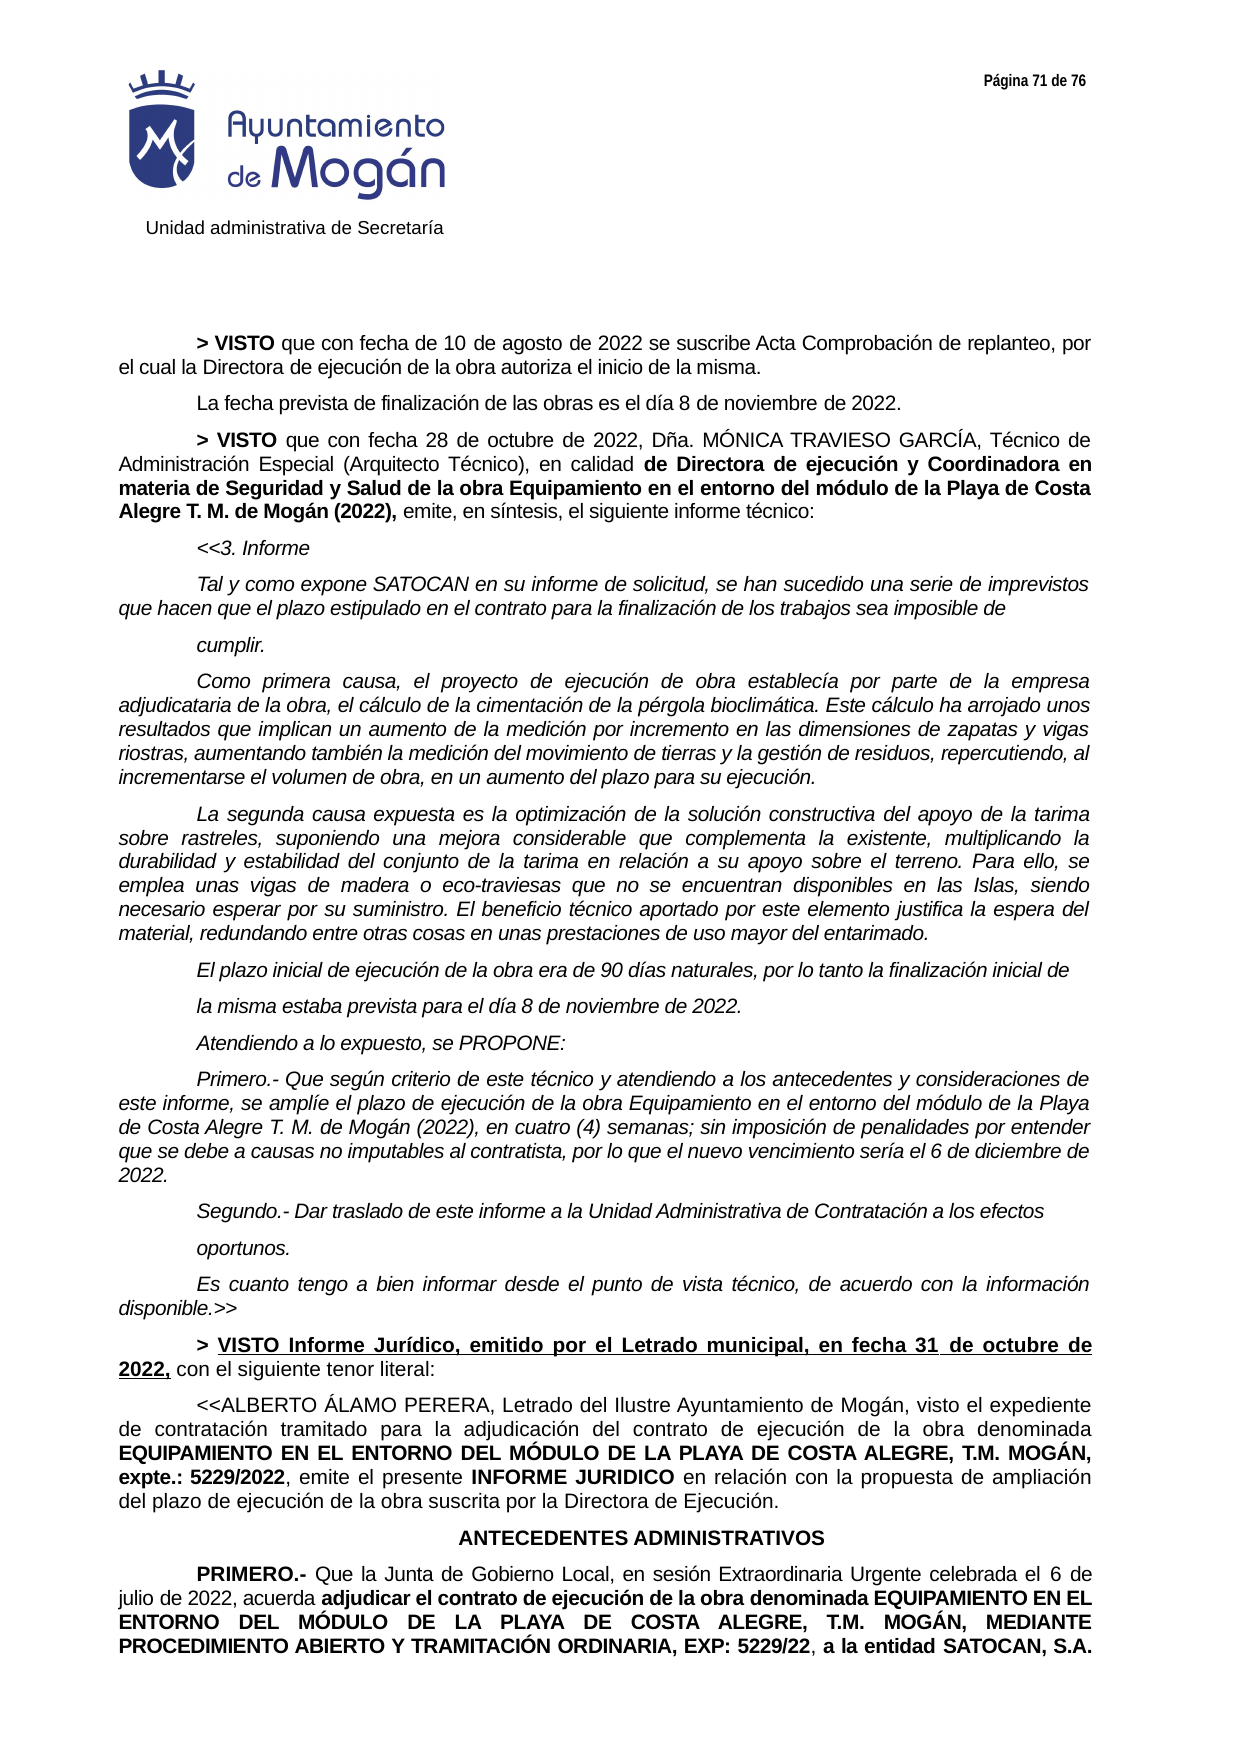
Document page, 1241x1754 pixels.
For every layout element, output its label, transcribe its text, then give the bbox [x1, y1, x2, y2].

text <<3. Informe [118, 536, 1092, 560]
text > VISTO que con fecha de 10 de agosto de 2022 se suscribe Acta Comprobación de replanteo, por el cual la Directora de ejecución de la obra autoriza el inicio de la misma. [118, 331, 1092, 378]
text > VISTO que con fecha 28 de octubre de 2022, Dña. MÓNICA TRAVIESO GARCÍA, Técnico de Administración Especial (Arquitecto Técnico), en calidad de Directora de ejecución y Coordinadora en materia de Seguridad y Salud de la obra Equipamiento en el entorno del módulo de la Playa de Costa Alegre T. M. de Mogán (2022), emite, en síntesis, el siguiente informe técnico: [118, 427, 1092, 523]
text la misma estaba prevista para el día 8 de noviembre de 2022. [118, 994, 1092, 1018]
picture [128, 70, 445, 206]
text <<ALBERTO ÁLAMO PERERA, Letrado del Ilustre Ayuntamiento de Mogán, visto el expediente de contratación tramitado para la adjudicación del contrato de ejecución de la obra denominada EQUIPAMIENTO EN EL ENTORNO DEL MÓDULO DE LA PLAYA DE COSTA ALEGRE, T.M. MOGÁN, expte.: 5229/2022, emite el presente INFORME JURIDICO en relación con la propuesta de ampliación del plazo de ejecución de la obra suscrita por la Directora de Ejecución. [118, 1393, 1092, 1513]
text Como primera causa, el proyecto de ejecución de obra establecía por parte de la empresa adjudicataria de la obra, el cálculo de la cimentación de la pérgola bioclimática. Este cálculo ha arrojado unos resultados que implican un aumento de la medición por incremento en las dimensiones de zapatas y vigas riostras, aumentando también la medición del movimiento de tierras y la gestión de residuos, repercutiendo, al incrementarse el volumen de obra, en un aumento del plazo para su ejecución. [118, 669, 1092, 789]
text cumplir. [118, 633, 1092, 657]
text El plazo inicial de ejecución de la obra era de 90 días naturales, por lo tanto la finalización inicial de [118, 958, 1092, 982]
text > VISTO Informe Jurídico, emitido por el Letrado municipal, en fecha 31 de octubre de 2022, con el siguiente tenor literal: [118, 1333, 1092, 1381]
text ANTECEDENTES ADMINISTRATIVOS [118, 1525, 1092, 1549]
text Segundo.- Dar traslado de este informe a la Unidad Administrativa de Contratación a los efectos [118, 1199, 1092, 1223]
text Tal y como expone SATOCAN en su informe de solicitud, se han sucedido una serie de imprevistos que hacen que el plazo estipulado en el contrato para la finalización de los trabajos sea imposible de [118, 572, 1092, 620]
text La segunda causa expuesta es la optimización de la solución constructiva del apoyo de la tarima sobre rastreles, suponiendo una mejora considerable que complementa la existente, multiplicando la durabilidad y estabilidad del conjunto de la tarima en relación a su apoyo sobre el terreno. Para ello, se emplea unas vigas de madera o eco-traviesas que no se encuentran disponibles en las Islas, siendo necesario esperar por su suministro. El beneficio técnico aportado por este elemento justifica la espera del material, redundando entre otras cosas en unas prestaciones de uso mayor del entarimado. [118, 801, 1092, 945]
text PRIMERO.- Que la Junta de Gobierno Local, en sesión Extraordinaria Urgente celebrada el 6 de julio de 2022, acuerda adjudicar el contrato de ejecución de la obra denominada EQUIPAMIENTO EN EL ENTORNO DEL MÓDULO DE LA PLAYA DE COSTA ALEGRE, T.M. MOGÁN, MEDIANTE PROCEDIMIENTO ABIERTO Y TRAMITACIÓN ORDINARIA, EXP: 5229/22, a la entidad SATOCAN, S.A. [118, 1562, 1092, 1658]
text Es cuanto tengo a bien informar desde el punto de vista técnico, de acuerdo con la información disponible.>> [118, 1272, 1092, 1320]
text La fecha prevista de finalización de las obras es el día 8 de noviembre de 2022. [118, 391, 1092, 415]
text oportunos. [118, 1236, 1092, 1260]
text Atendiendo a lo expuesto, se PROPONE: [118, 1031, 1092, 1054]
text Primero.- Que según criterio de este técnico y atendiendo a los antecedentes y consideraciones de este informe, se amplíe el plazo de ejecución de la obra Equipamiento en el entorno del módulo de la Playa de Costa Alegre T. M. de Mogán (2022), en cuatro (4) semanas; sin imposición de penalidades por entender que se debe a causas no imputables al contratista, por lo que el nuevo vencimiento sería el 6 de diciembre de 2022. [118, 1067, 1092, 1187]
